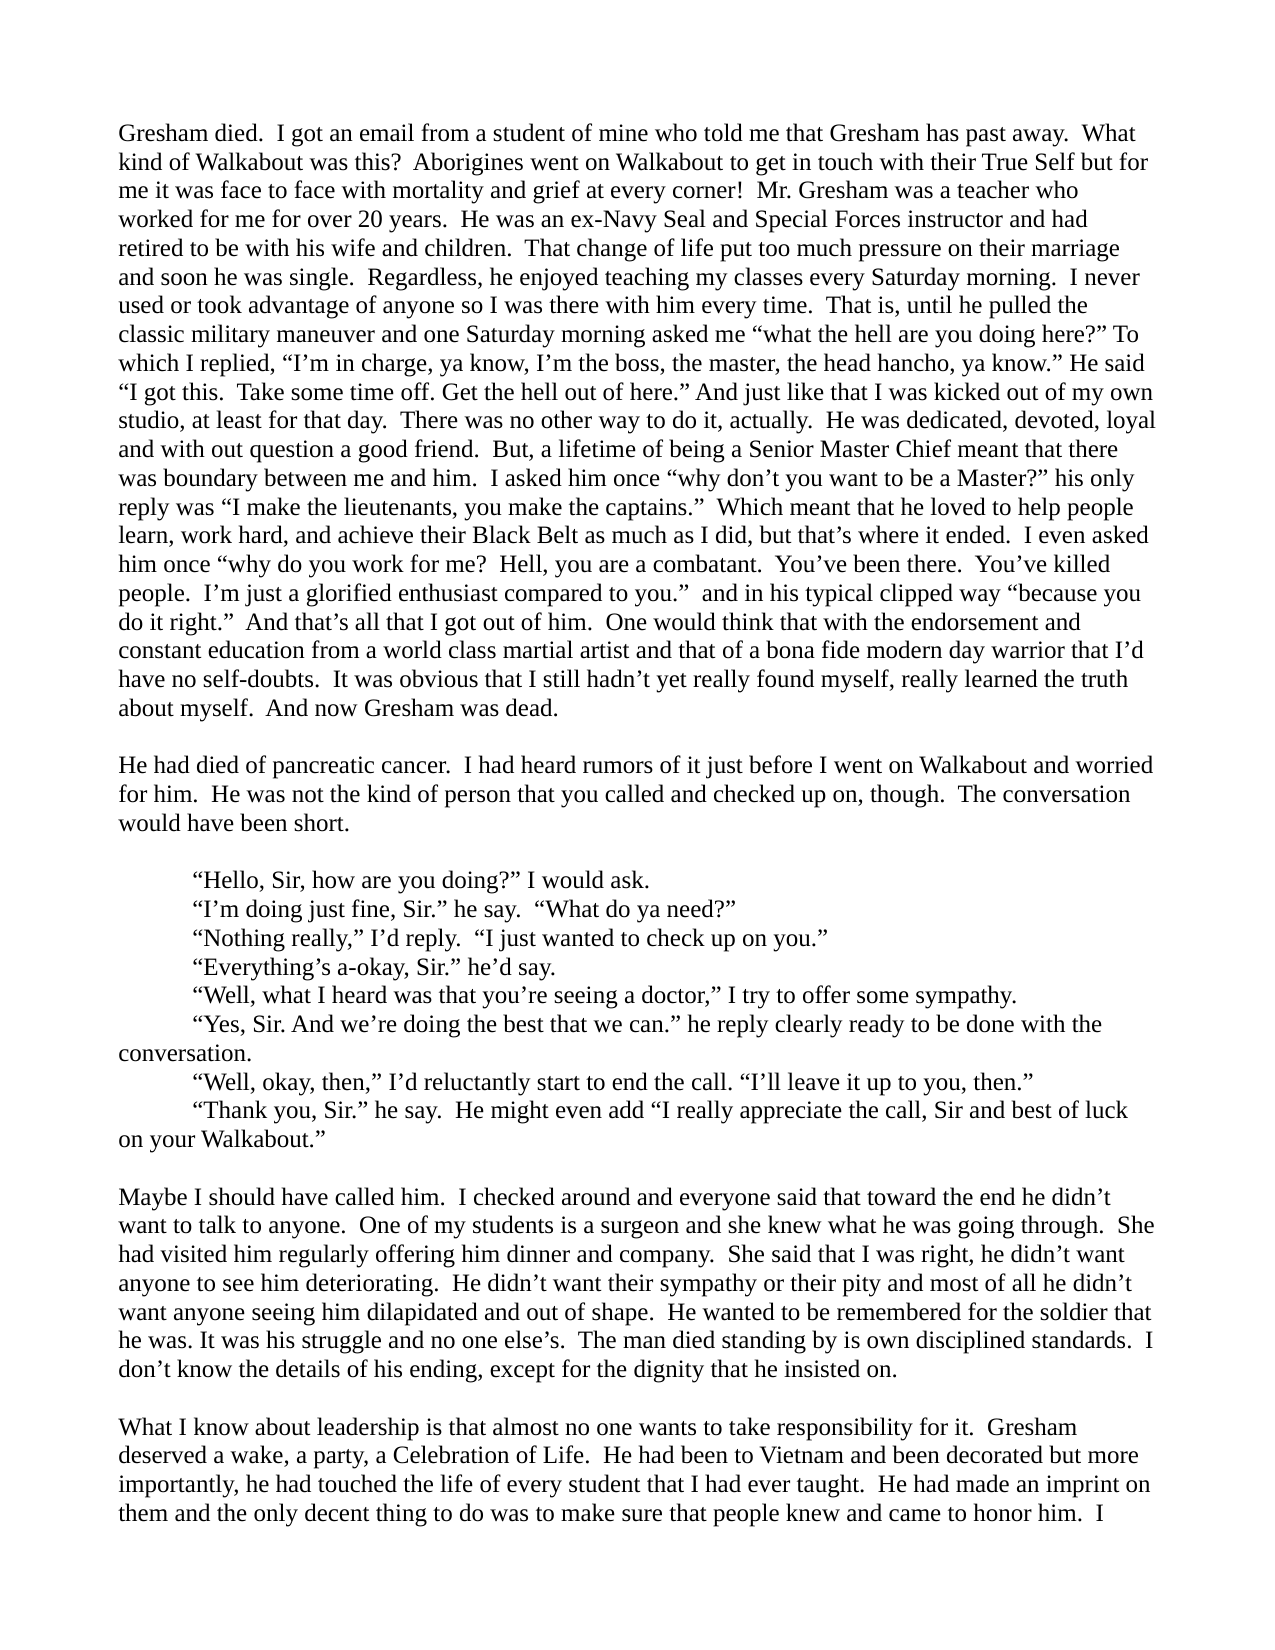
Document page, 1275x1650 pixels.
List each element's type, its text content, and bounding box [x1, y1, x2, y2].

text “Hello, Sir, how are you doing?” I would ask. [118, 866, 1157, 894]
text Maybe I should have called him. I checked around and everyone said that toward the end he didn’t want to talk to anyone. One of my students is a surgeon and she knew what he was going through. She had visited him regularly offering him dinner and company. She said that I was right, he didn’t want anyone to see him deteriorating. He didn’t want their sympathy or their pity and most of all he didn’t want anyone seeing him dilapidated and out of shape. He wanted to be remembered for the soldier that he was. It was his struggle and no one else’s. The man died standing by is own disciplined standards. I don’t know the details of his ending, except for the dignity that he insisted on. [118, 1182, 1157, 1383]
text “Everything’s a-okay, Sir.” he’d say. [118, 952, 1157, 981]
text “Well, what I heard was that you’re seeing a doctor,” I try to offer some sympathy. [118, 981, 1157, 1009]
text “Well, okay, then,” I’d reluctantly start to end the call. “I’ll leave it up to you, then.” “Thank you, Sir.” he say. He might even add “I really appreciate the call, Sir and best of luck on your Walkabout.” [118, 1067, 1157, 1153]
text He had died of pancreatic cancer. I had heard rumors of it just before I went on Walkabout and worried for him. He was not the kind of person that you called and checked up on, though. The conversation would have been short. [118, 751, 1157, 837]
text “Yes, Sir. And we’re doing the best that we can.” he reply clearly ready to be done with the conversation. [118, 1009, 1157, 1067]
text “I’m doing just fine, Sir.” he say. “What do ya need?” [118, 894, 1157, 923]
text What I know about leadership is that almost no one wants to take responsibility for it. Gresham deserved a wake, a party, a Celebration of Life. He had been to Vietnam and been decorated but more importantly, he had touched the life of every student that I had ever taught. He had made an imprint on them and the only decent thing to do was to make sure that people knew and came to honor him. I [118, 1412, 1157, 1527]
text “Nothing really,” I’d reply. “I just wanted to check up on you.” [118, 923, 1157, 952]
text Gresham died. I got an email from a student of mine who told me that Gresham has past away. What kind of Walkabout was this? Aborigines went on Walkabout to get in touch with their True Self but for me it was face to face with mortality and grief at every corner! Mr. Gresham was a teacher who worked for me for over 20 years. He was an ex-Navy Seal and Special Forces instructor and had retired to be with his wife and children. That change of life put too much pressure on their marriage and soon he was single. Regardless, he enjoyed teaching my classes every Saturday morning. I never used or took advantage of anyone so I was there with him every time. That is, until he pulled the classic military maneuver and one Saturday morning asked me “what the hell are you doing here?” To which I replied, “I’m in charge, ya know, I’m the boss, the master, the head hancho, ya know.” He said “I got this. Take some time off. Get the hell out of here.” And just like that I was kicked out of my own studio, at least for that day. There was no other way to do it, actually. He was dedicated, devoted, loyal and with out question a good friend. But, a lifetime of being a Senior Master Chief meant that there was boundary between me and him. I asked him once “why don’t you want to be a Master?” his only reply was “I make the lieutenants, you make the captains.” Which meant that he loved to help people learn, work hard, and achieve their Black Belt as much as I did, but that’s where it ended. I even asked him once “why do you work for me? Hell, you are a combatant. You’ve been there. You’ve killed people. I’m just a glorified enthusiast compared to you.” and in his typical clipped way “because you do it right.” And that’s all that I got out of him. One would think that with the endorsement and constant education from a world class martial artist and that of a bona fide modern day warrior that I’d have no self-doubts. It was obvious that I still hadn’t yet really found myself, really learned the truth about myself. And now Gresham was dead. [118, 118, 1157, 722]
